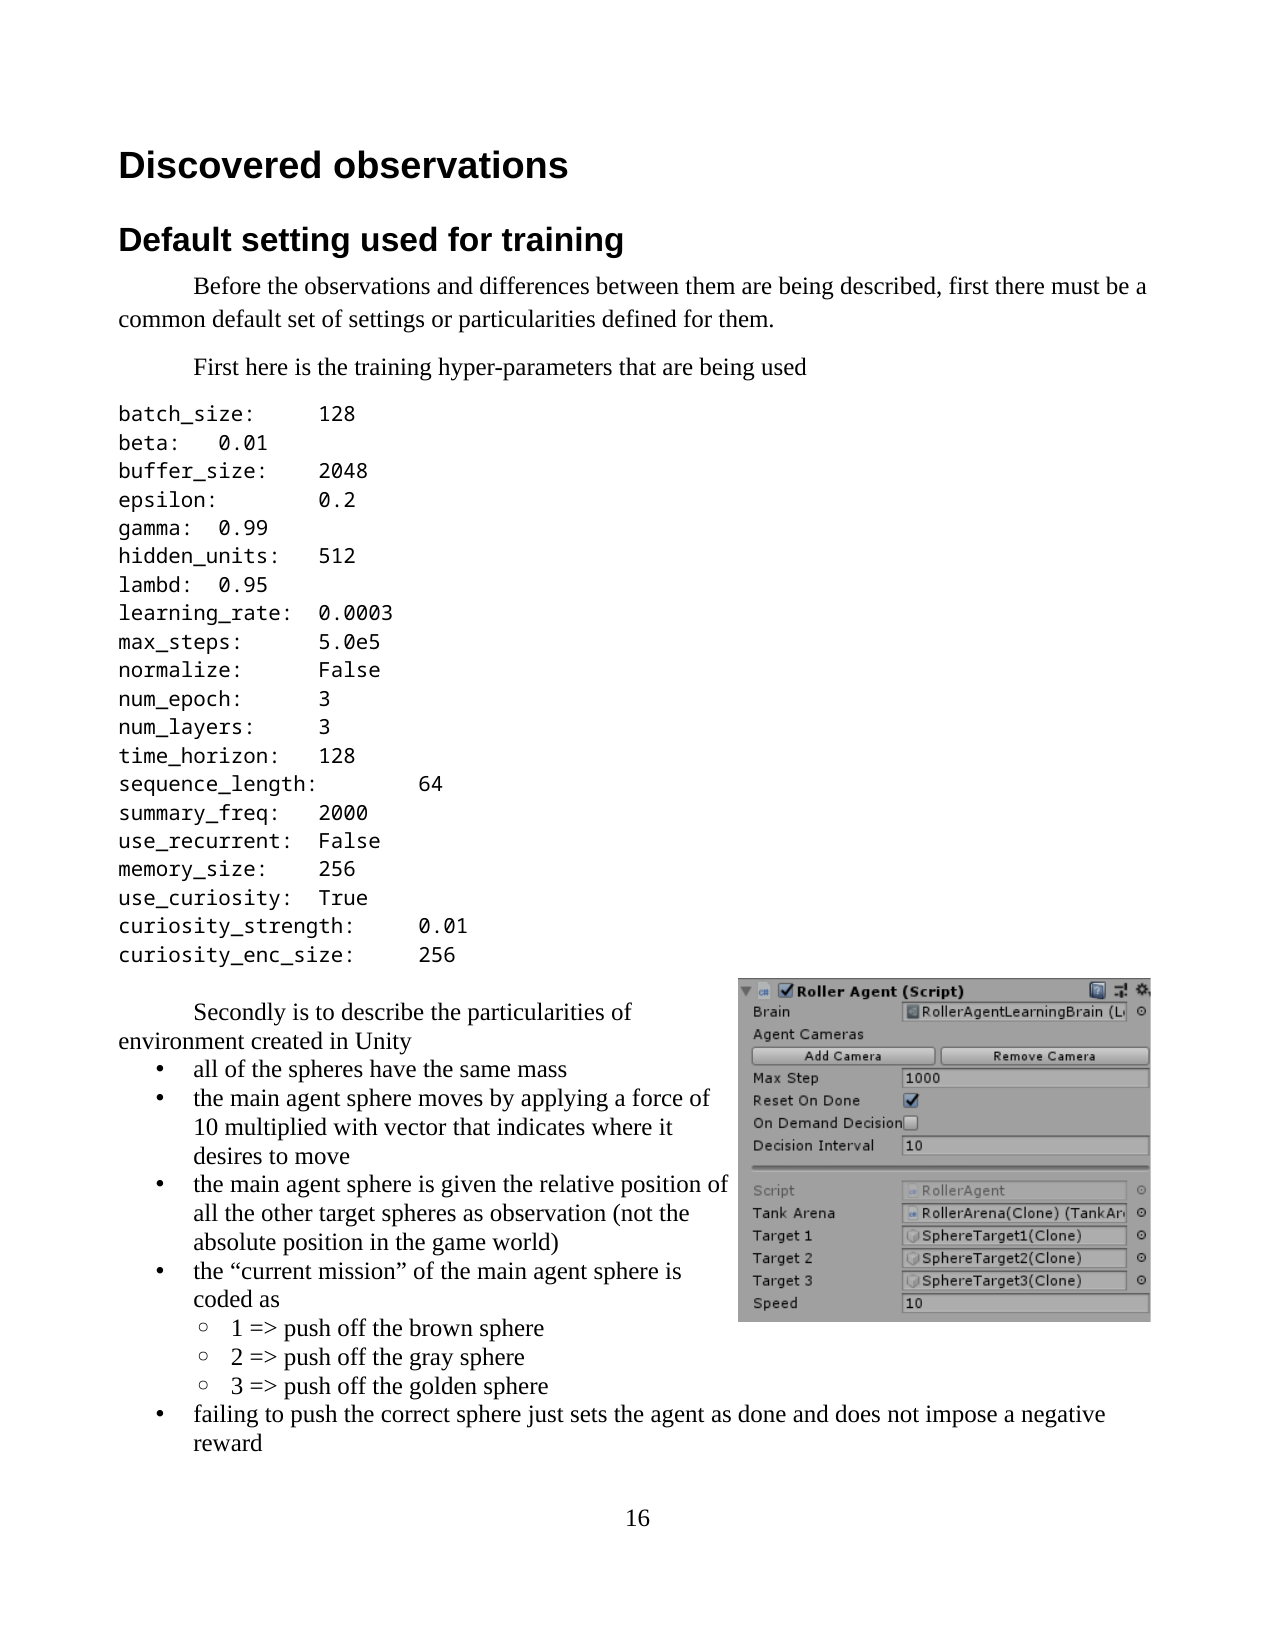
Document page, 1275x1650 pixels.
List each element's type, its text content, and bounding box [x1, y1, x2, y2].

text lambd: 0.95 [118, 570, 1157, 598]
subtitle Discovered observations [118, 143, 1157, 187]
text gamma: 0.99 [118, 513, 1157, 542]
text learning_rate: 0.0003 [118, 598, 1157, 627]
text buffer_size: 2048 [118, 456, 1157, 485]
text normalize: False [118, 655, 1157, 684]
text hidden_units: 512 [118, 542, 1157, 570]
text sequence_length: 64 [118, 769, 1157, 798]
list the “current mission” of the main agent sphere is coded as [156, 1256, 738, 1313]
list failing to push the correct sphere just sets the agent as done and does not impose a negative reward [156, 1399, 1157, 1457]
list 3 => push off the golden sphere [193, 1371, 1157, 1399]
list 2 => push off the gray sphere [193, 1342, 1157, 1371]
text curiosity_strength: 0.01 [118, 911, 1157, 940]
text epsilon: 0.2 [118, 485, 1157, 513]
text max_steps: 5.0e5 [118, 627, 1157, 655]
text summary_freq: 2000 [118, 798, 1157, 826]
text batch_size: 128 [118, 399, 1157, 428]
subtitle Default setting used for training [118, 220, 1157, 259]
text curiosity_enc_size: 256 [118, 940, 1157, 968]
list the main agent sphere moves by applying a force of 10 multiplied with vector that indicates where it desires to move [156, 1083, 738, 1169]
text use_curiosity: True [118, 883, 1157, 911]
list all of the spheres have the same mass [156, 1054, 738, 1083]
text time_horizon: 128 [118, 741, 1157, 769]
text num_layers: 3 [118, 712, 1157, 741]
text Secondly is to describe the particularities of environment created in Unity [118, 997, 738, 1054]
list the main agent sphere is given the relative position of all the other target spheres as observation (not the absolute position in the game world) [156, 1169, 738, 1256]
text num_epoch: 3 [118, 684, 1157, 712]
text beta: 0.01 [118, 428, 1157, 456]
list 1 => push off the brown sphere [193, 1313, 1157, 1342]
text memory_size: 256 [118, 854, 1157, 883]
picture [738, 978, 1151, 1322]
text use_recurrent: False [118, 826, 1157, 854]
text First here is the training hyper-parameters that are being used [118, 352, 1157, 381]
text Before the observations and differences between them are being described, first there must be a common default set of settings or particularities defined for them. [118, 271, 1157, 333]
